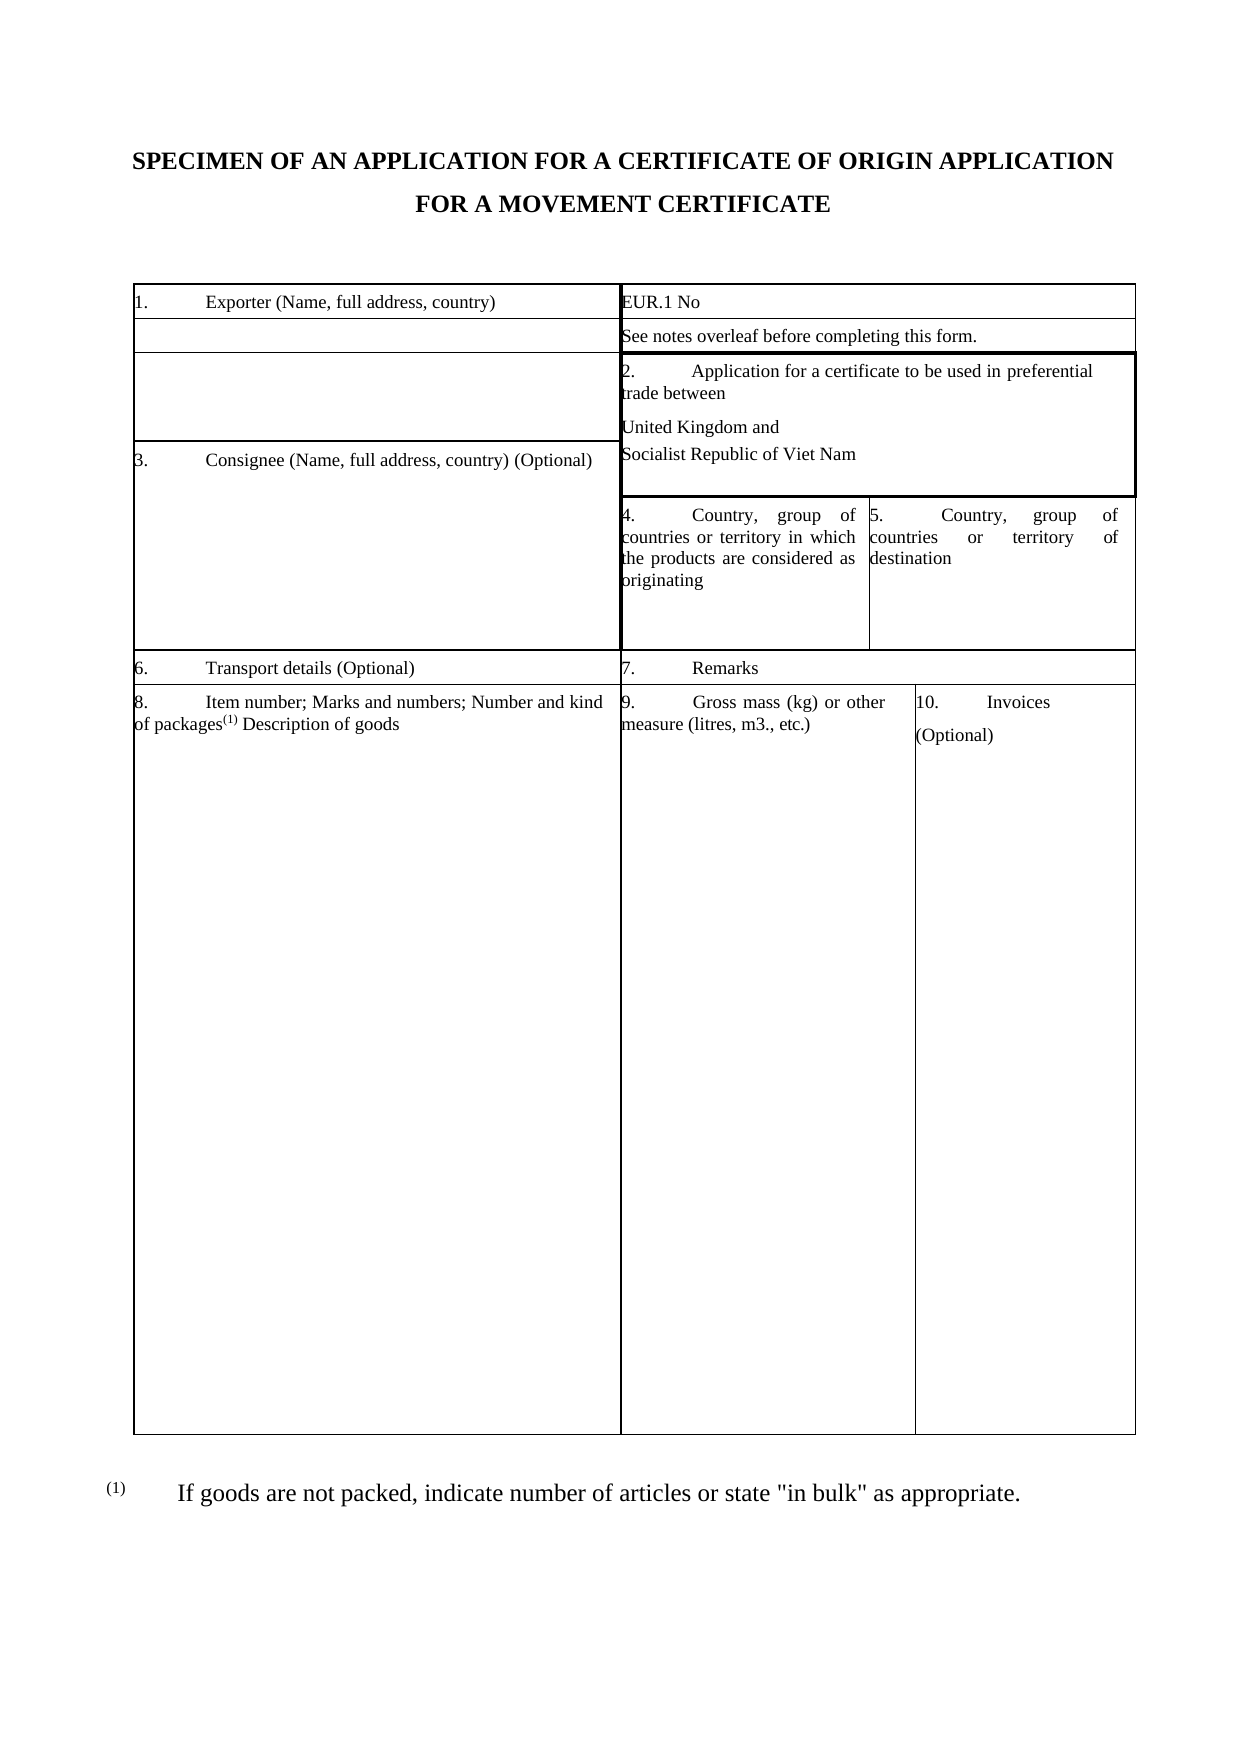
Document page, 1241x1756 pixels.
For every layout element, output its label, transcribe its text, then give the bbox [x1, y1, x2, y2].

table_cell [135, 353, 619, 440]
table_cell 3. Consignee (Name, full address, country) (Optional) [135, 442, 619, 649]
table_header EUR.1 No [623, 285, 1135, 317]
table_header 1. Exporter (Name, full address, country) [135, 285, 619, 317]
table_cell 6. Transport details (Optional) [135, 651, 620, 683]
table_cell 8. Item number; Marks and numbers; Number and kind of packages(1) Description of goods [135, 685, 620, 1433]
table_cell [135, 319, 619, 351]
text SPECIMEN OF AN APPLICATION FOR A CERTIFICATE OF ORIGIN APPLICATION FOR A MOVEMENT CERTIFICATE [106, 146, 1140, 218]
table_cell 10. Invoices (Optional) [916, 685, 1135, 1433]
table_cell 2. Application for a certificate to be used in preferential trade between United Kingdom and Socialist Republic of Viet Nam [623, 355, 1134, 495]
table_cell 5. Country, group of countries or territory of destination [870, 498, 1135, 649]
table_cell 9. Gross mass (kg) or other measure (litres, m3., etc.) [622, 685, 915, 1433]
table_cell 7. Remarks [622, 651, 1135, 683]
table_cell See notes overleaf before completing this form. [623, 319, 1135, 351]
text (1) If goods are not packed, indicate number of articles or state "in bulk" as appropriate. [106, 1478, 1149, 1506]
table_cell 4. Country, group of countries or territory in which the products are considered as originating [623, 498, 869, 649]
